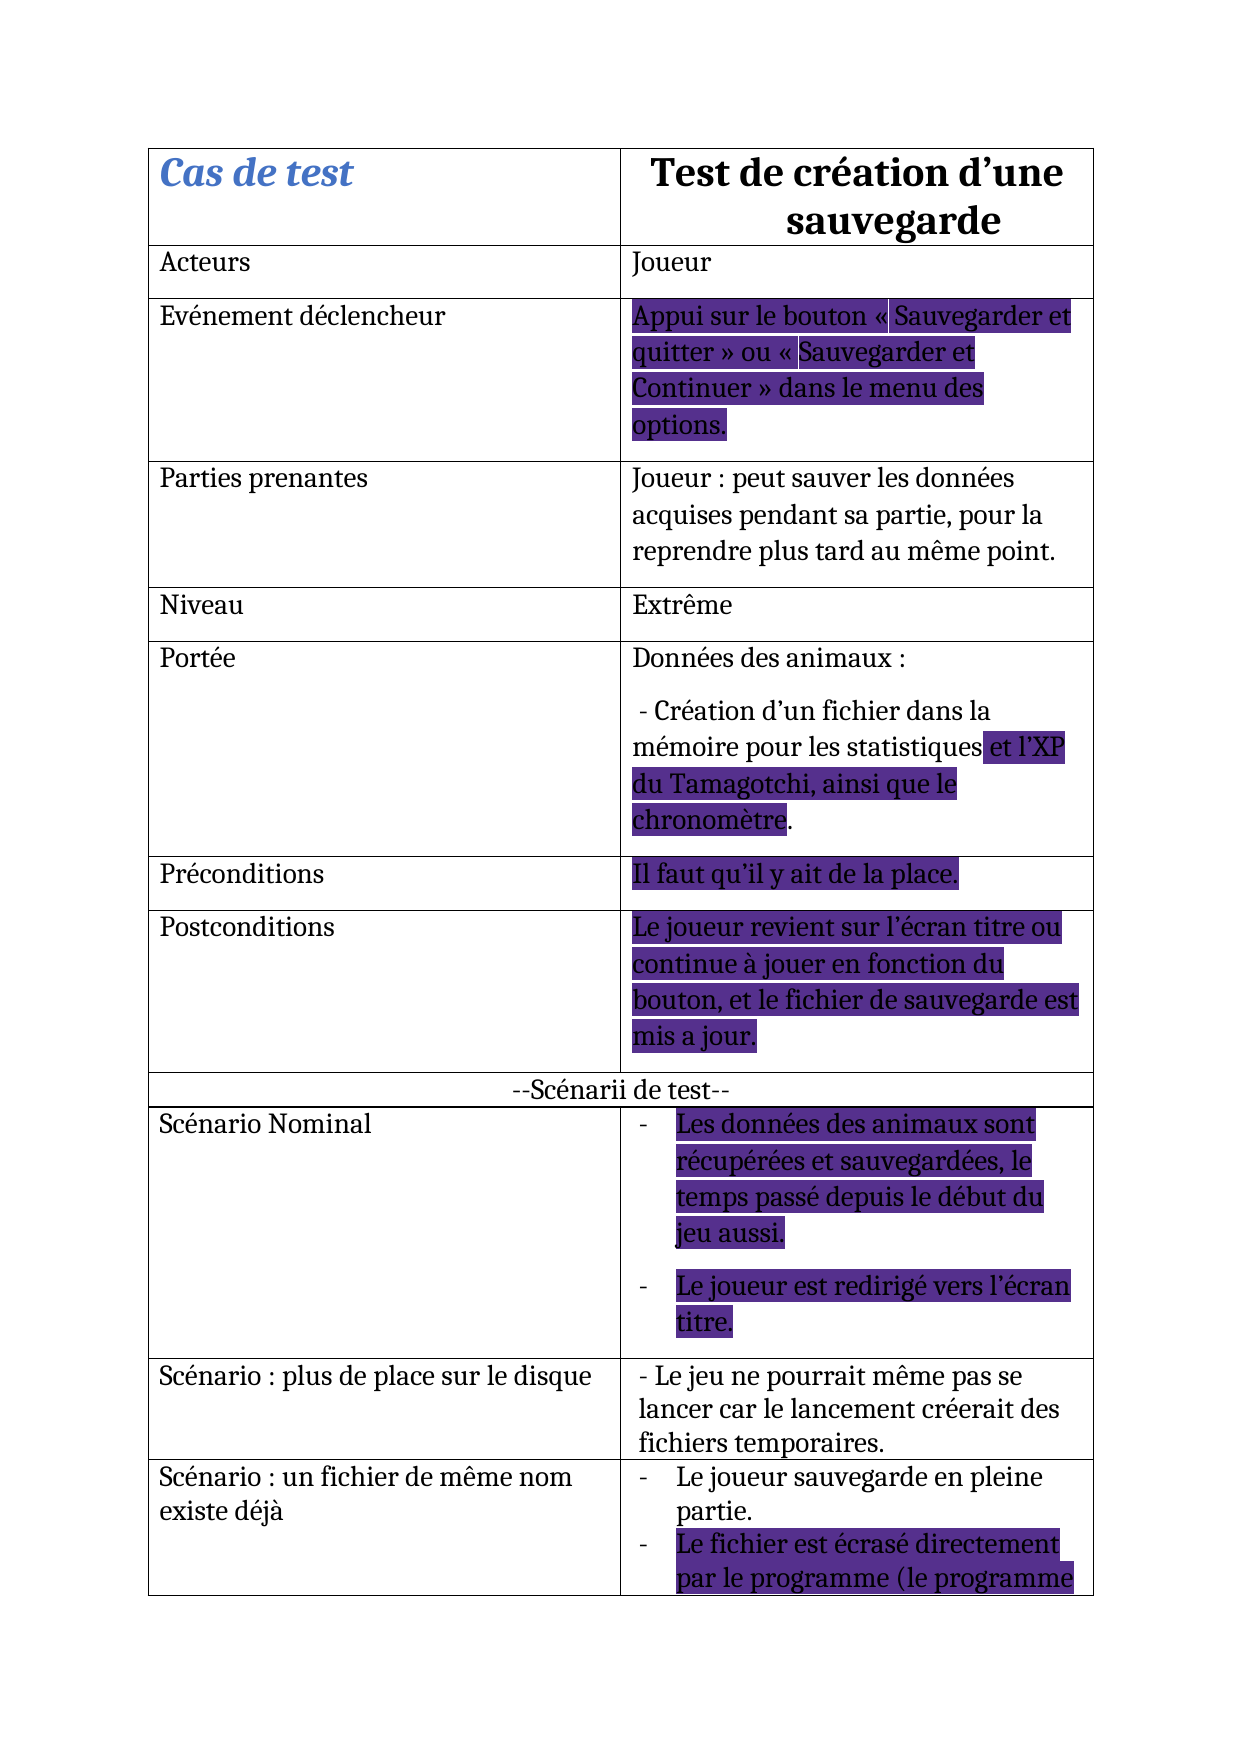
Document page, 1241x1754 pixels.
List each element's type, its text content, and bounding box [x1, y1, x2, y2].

table_cell Joueur [621, 246, 1093, 298]
table_cell Parties prenantes [149, 462, 620, 587]
table_cell Il faut qu’il y ait de la place. [621, 857, 1093, 909]
table_cell Le joueur sauvegarde en pleine partie. Le fichier est écrasé directement par le programme (le programme [621, 1460, 1093, 1594]
table_cell Les données des animaux sont récupérées et sauvegardées, le temps passé depuis le début du jeu aussi. Le joueur est redirigé vers l’écran titre. [621, 1108, 1093, 1358]
table_cell Portée [149, 642, 620, 856]
table_cell Extrême [621, 588, 1093, 641]
table_cell Préconditions [149, 857, 620, 909]
table_cell Appui sur le bouton « Sauvegarder et quitter » ou « Sauvegarder et Continuer » dans le menu des options. [621, 299, 1093, 461]
table_cell Scénario : plus de place sur le disque [149, 1359, 620, 1459]
table_cell Scénario Nominal [149, 1108, 620, 1358]
table_cell Acteurs [149, 246, 620, 298]
table_cell Postconditions [149, 911, 620, 1072]
table_header Cas de test [149, 149, 620, 244]
table_cell Données des animaux : - Création d’un fichier dans la mémoire pour les statistiques et l’XP du Tamagotchi, ainsi que le chronomètre. [621, 642, 1093, 856]
table_cell - Le jeu ne pourrait même pas se lancer car le lancement créerait des fichiers temporaires. [621, 1359, 1093, 1459]
table_cell --Scénarii de test-- [149, 1073, 1093, 1106]
table_header Test de création d’une sauvegarde [621, 149, 1093, 244]
table_cell Le joueur revient sur l’écran titre ou continue à jouer en fonction du bouton, et le fichier de sauvegarde est mis a jour. [621, 911, 1093, 1072]
table_cell Scénario : un fichier de même nom existe déjà [149, 1460, 620, 1594]
table_cell Niveau [149, 588, 620, 641]
table_cell Joueur : peut sauver les données acquises pendant sa partie, pour la reprendre plus tard au même point. [621, 462, 1093, 587]
table_cell Evénement déclencheur [149, 299, 620, 461]
